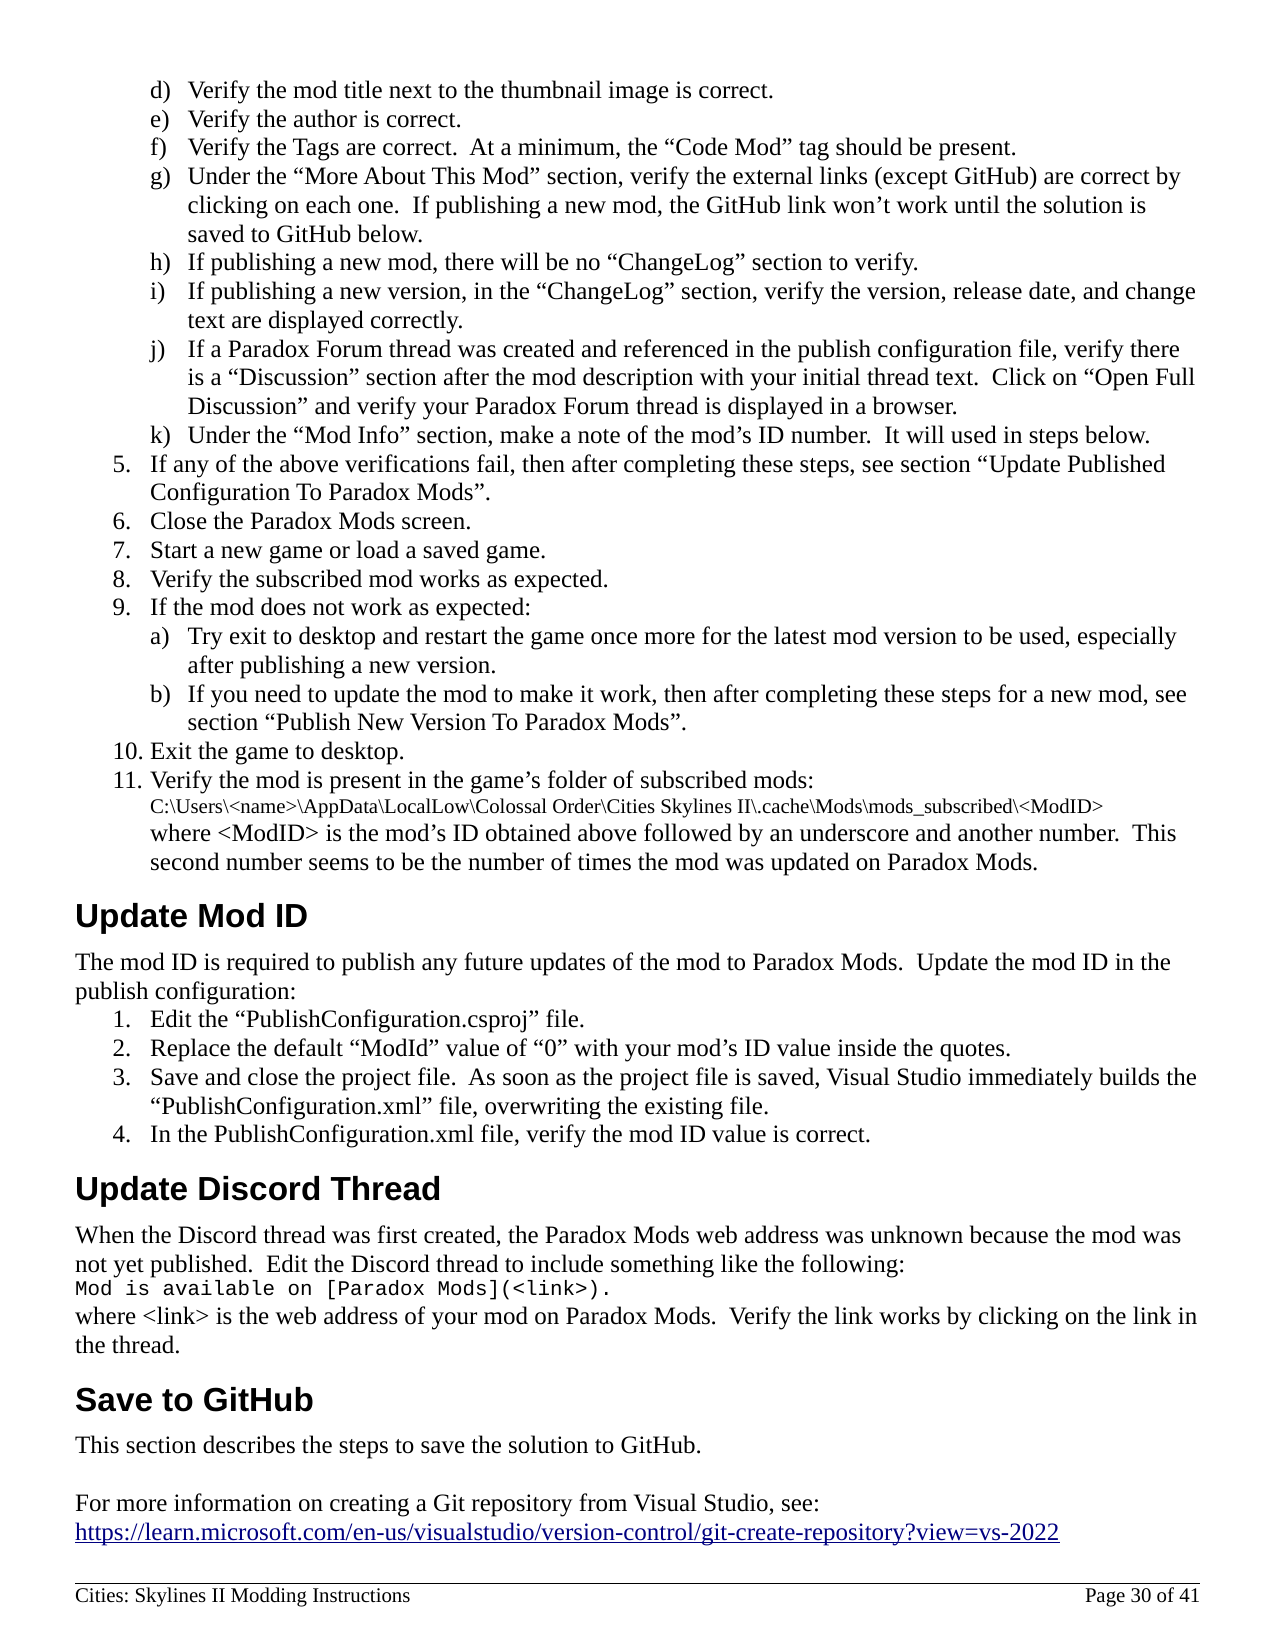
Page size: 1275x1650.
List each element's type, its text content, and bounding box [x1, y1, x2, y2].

subtitle Update Discord Thread [75, 1169, 1200, 1208]
list If publishing a new mod, there will be no “ChangeLog” section to verify. [150, 247, 1200, 276]
list Try exit to desktop and restart the game once more for the latest mod version to be used, especially after publishing a new version. [150, 621, 1200, 679]
subtitle Save to GitHub [75, 1379, 1200, 1418]
text For more information on creating a Git repository from Visual Studio, see: https://learn.microsoft.com/en-us/visualstudio/version-control/git-create-repository?view=vs-2022 [75, 1488, 1200, 1546]
list Start a new game or load a saved game. [112, 535, 1200, 564]
list Verify the subscribed mod works as expected. [112, 564, 1200, 592]
list If any of the above verifications fail, then after completing these steps, see section “Update Published Configuration To Paradox Mods”. [112, 449, 1200, 506]
list Edit the “PublishConfiguration.csproj” file. [112, 1004, 1200, 1033]
list If you need to update the mod to make it work, then after completing these steps for a new mod, see section “Publish New Version To Paradox Mods”. [150, 679, 1200, 736]
list Save and close the project file. As soon as the project file is saved, Visual Studio immediately builds the “PublishConfiguration.xml” file, overwriting the existing file. [112, 1062, 1200, 1119]
text This section describes the steps to save the solution to GitHub. [75, 1431, 1200, 1459]
text The mod ID is required to publish any future updates of the mod to Paradox Mods. Update the mod ID in the publish configuration: [75, 947, 1200, 1004]
list Under the “Mod Info” section, make a note of the mod’s ID number. It will used in steps below. [150, 420, 1200, 449]
list Verify the mod is present in the game’s folder of subscribed mods: C:\Users\<name>\AppData\LocalLow\Colossal Order\Cities Skylines II\.cache\Mods\mods_subscribed\<ModID> where <ModID> is the mod’s ID obtained above followed by an underscore and another number. This second number seems to be the number of times the mod was updated on Paradox Mods. [112, 765, 1200, 875]
subtitle Update Mod ID [75, 896, 1200, 934]
text When the Discord thread was first created, the Paradox Mods web address was unknown because the mod was not yet published. Edit the Discord thread to include something like the following: Mod is available on [Paradox Mods](<link>). where <link> is the web address of your mod on Paradox Mods. Verify the link works by clicking on the link in the thread. [75, 1220, 1200, 1359]
list If the mod does not work as expected: [112, 592, 1200, 621]
list Close the Paradox Mods screen. [112, 506, 1200, 535]
list In the PublishConfiguration.xml file, verify the mod ID value is correct. [112, 1119, 1200, 1148]
list Verify the mod title next to the thumbnail image is correct. [150, 75, 1200, 104]
list Replace the default “ModId” value of “0” with your mod’s ID value inside the quotes. [112, 1033, 1200, 1062]
list Verify the Tags are correct. At a minimum, the “Code Mod” tag should be present. [150, 132, 1200, 161]
list Exit the game to desktop. [112, 736, 1200, 765]
list Verify the author is correct. [150, 104, 1200, 132]
list If publishing a new version, in the “ChangeLog” section, verify the version, release date, and change text are displayed correctly. [150, 276, 1200, 334]
list If a Paradox Forum thread was created and referenced in the publish configuration file, verify there is a “Discussion” section after the mod description with your initial thread text. Click on “Open Full Discussion” and verify your Paradox Forum thread is displayed in a browser. [150, 334, 1200, 420]
list Under the “More About This Mod” section, verify the external links (except GitHub) are correct by clicking on each one. If publishing a new mod, the GitHub link won’t work until the solution is saved to GitHub below. [150, 161, 1200, 247]
